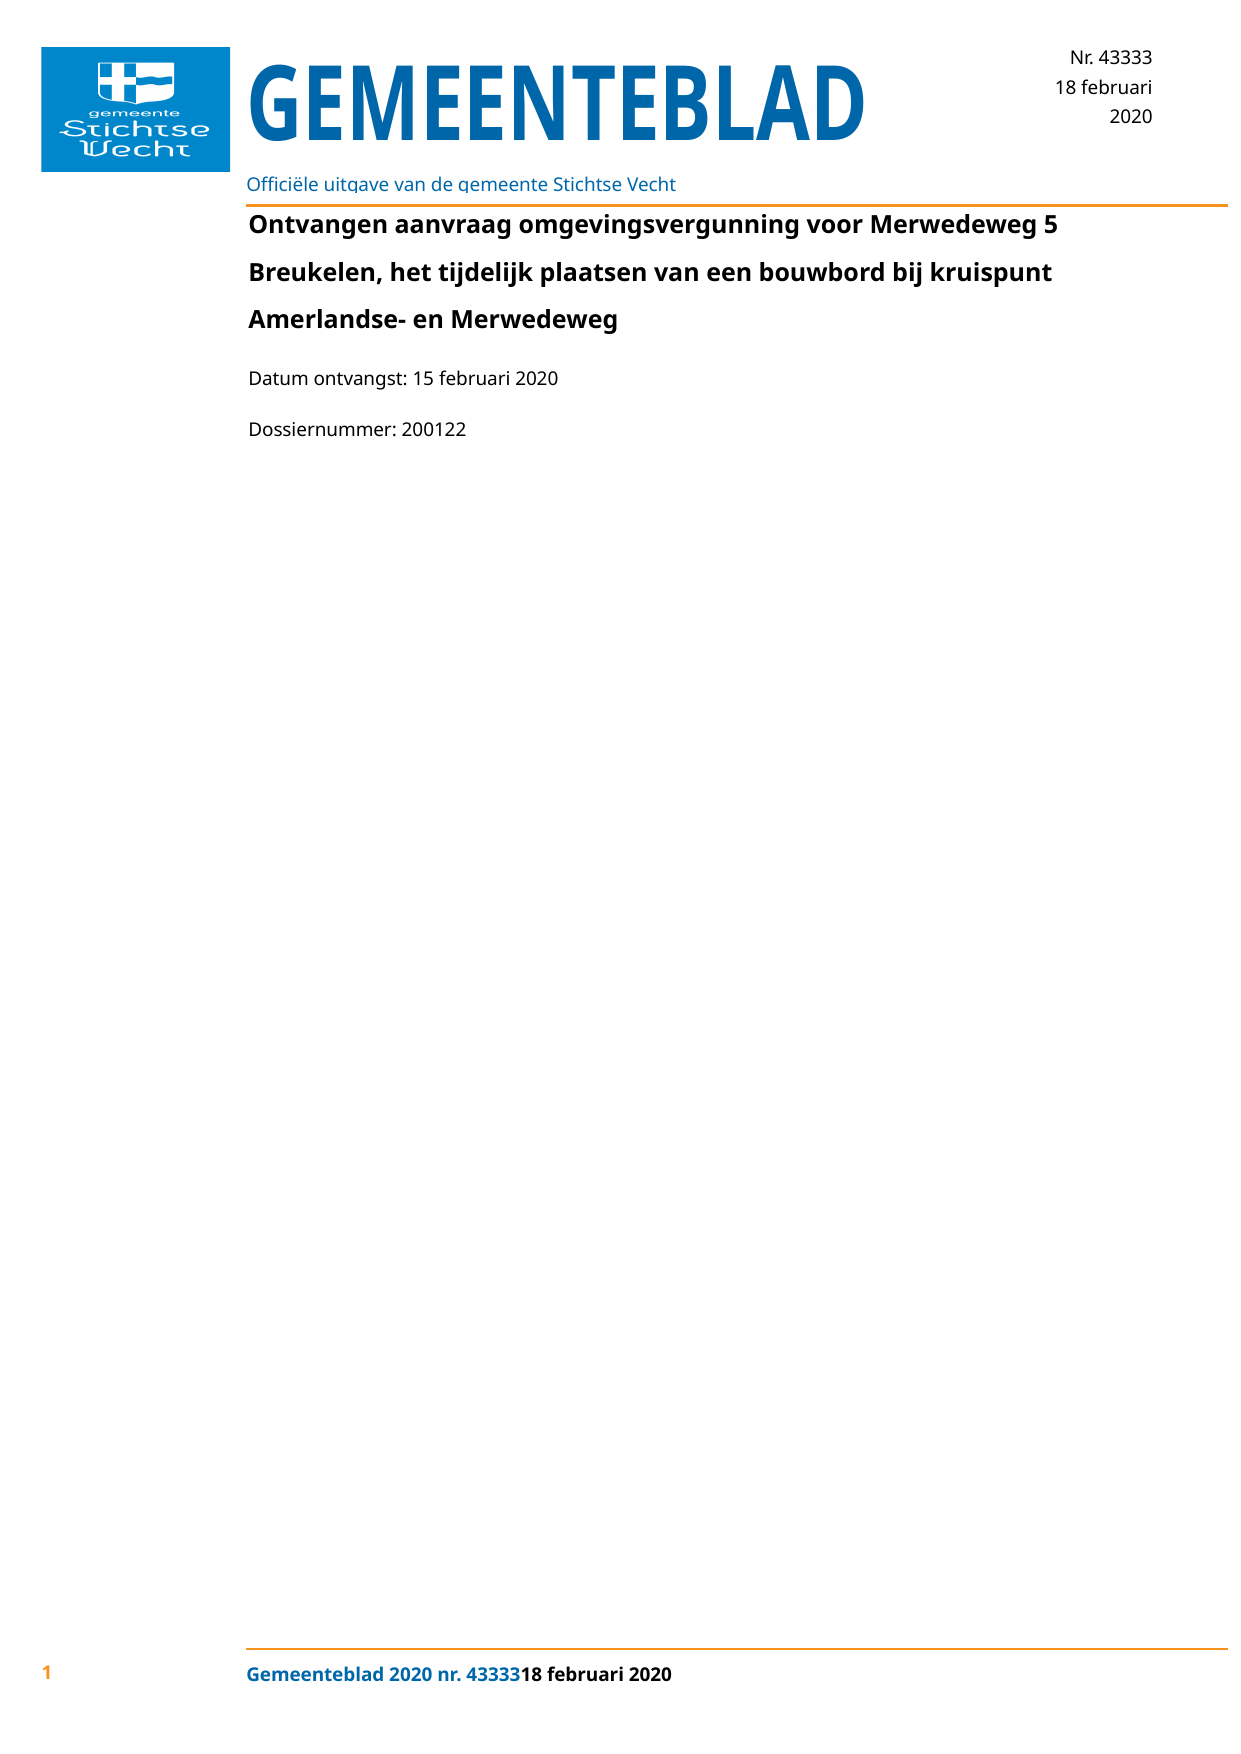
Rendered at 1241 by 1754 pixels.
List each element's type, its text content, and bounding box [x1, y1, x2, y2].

text Datum ontvangst: 15 februari 2020 [248, 366, 1152, 391]
picture [137, 63, 174, 103]
picture [99, 63, 135, 101]
text Dossiernummer: 200122 [248, 416, 1152, 442]
text Ontvangen aanvraag omgevingsvergunning voor Merwedeweg 5 Breukelen, het tijdelijk plaatsen van een bouwbord bij kruispunt Amerlandse- en Merwedeweg [248, 207, 1152, 336]
